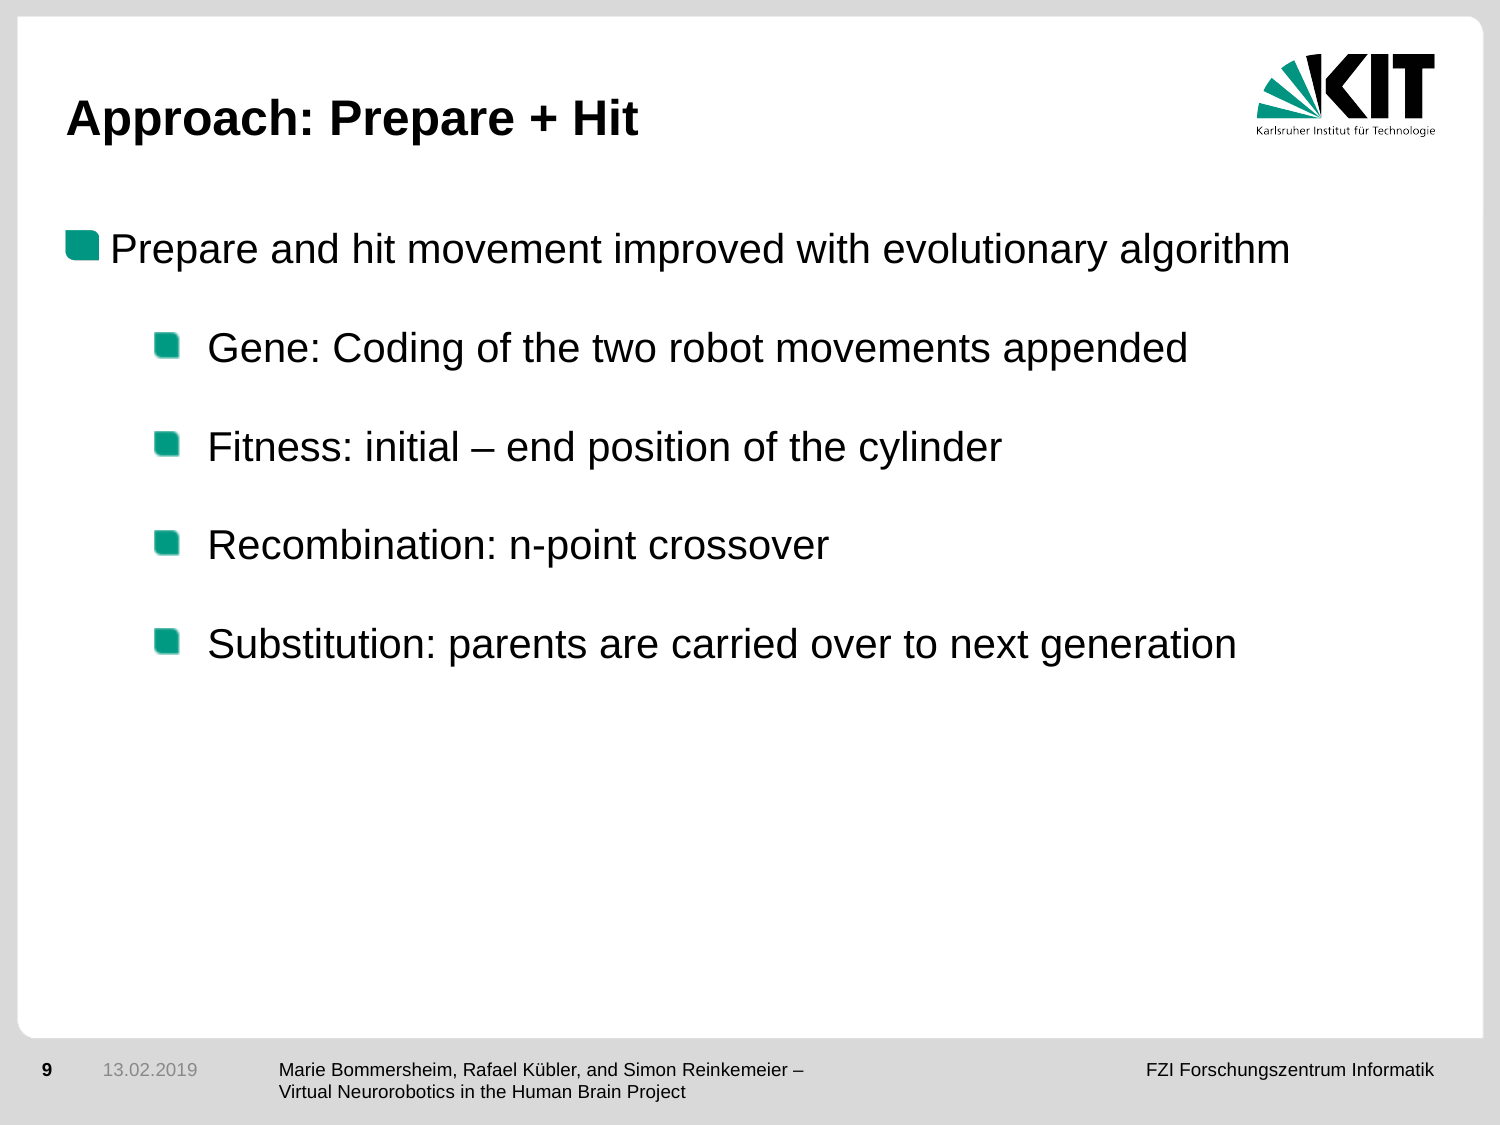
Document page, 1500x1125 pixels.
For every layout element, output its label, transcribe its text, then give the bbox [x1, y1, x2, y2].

slide_number [41, 1057, 96, 1106]
slide_number 13.02.2019 [102, 1057, 272, 1118]
picture [0, 0, 1500, 1125]
title Approach: Prepare + Hit [65, 64, 1192, 147]
list Prepare and hit movement improved with evolutionary algorithm Gene: Coding of the two robot movements appended Fitness: initial – end position of the cylinder Recombination: n-point crossover Substitution: parents are carried over to next generation [65, 197, 1435, 1002]
